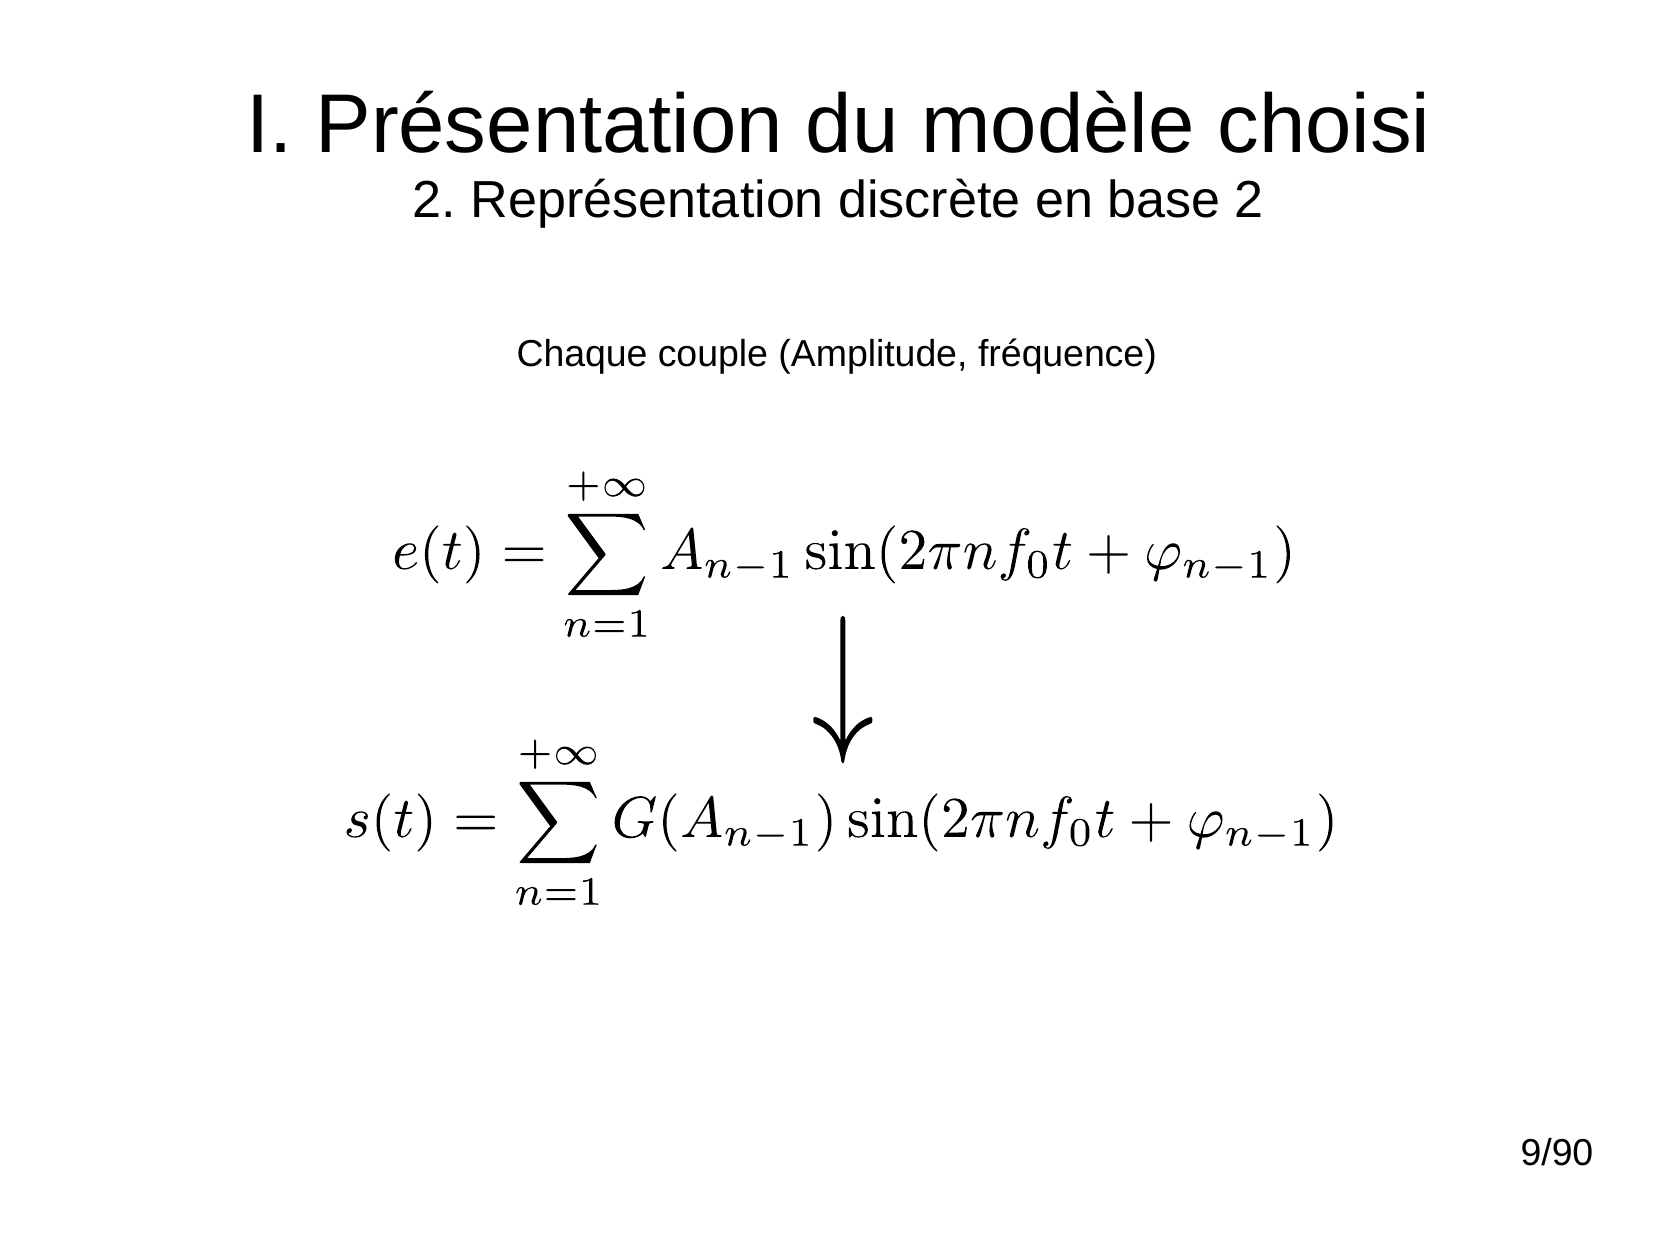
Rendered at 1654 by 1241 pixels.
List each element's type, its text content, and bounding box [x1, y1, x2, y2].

title I. Présentation du modèle choisi 2. Représentation discrète en base 2 [82, 49, 1595, 257]
picture [344, 469, 1335, 908]
text_box Chaque couple (Amplitude, fréquence) [501, 324, 1174, 382]
text_box <number>/90 [1505, 1124, 1654, 1182]
